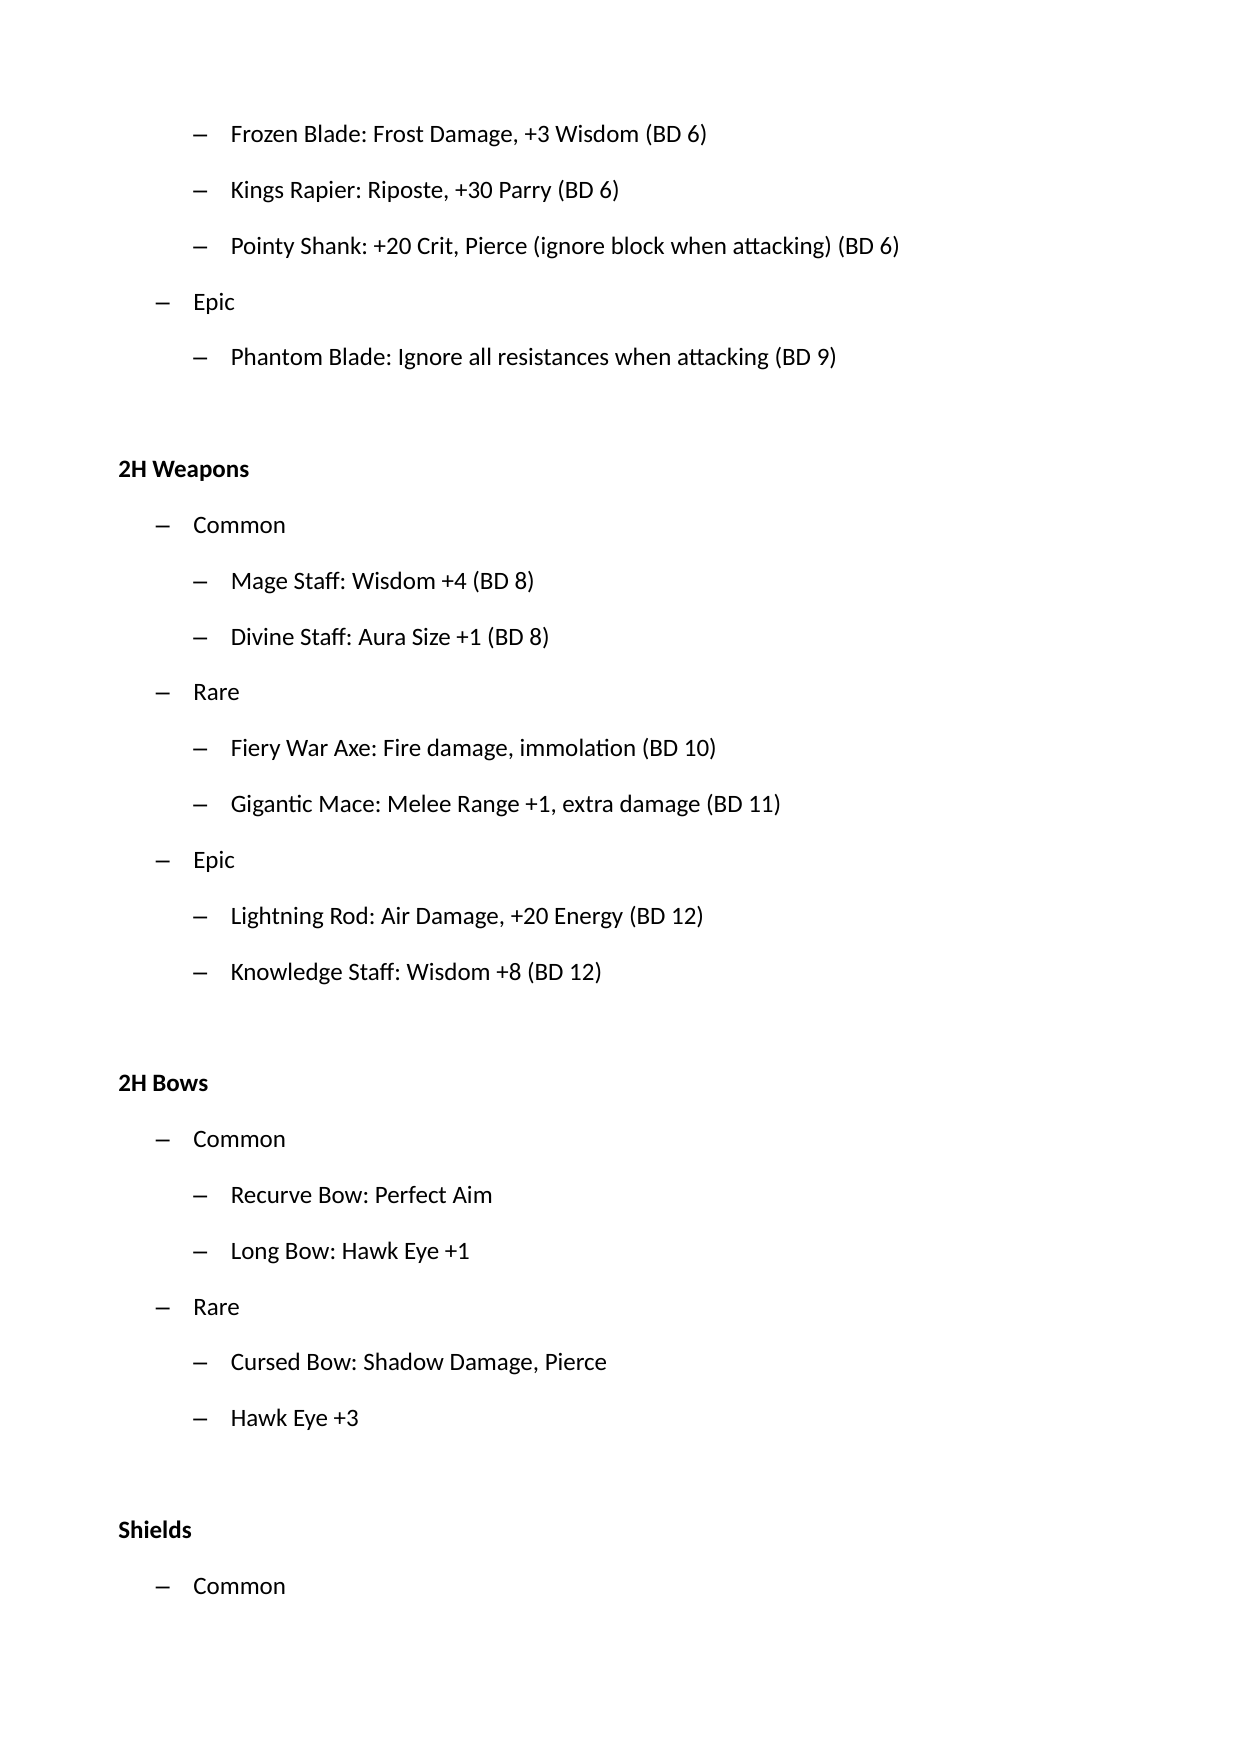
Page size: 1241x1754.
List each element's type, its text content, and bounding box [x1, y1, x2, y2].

text 2H Bows [118, 1067, 1122, 1098]
list Divine Staff: Aura Size +1 (BD 8) [193, 621, 1122, 651]
list Lightning Rod: Air Damage, +20 Energy (BD 12) [193, 900, 1122, 930]
list Frozen Blade: Frost Damage, +3 Wisdom (BD 6) [193, 118, 1122, 149]
list Mage Staff: Wisdom +4 (BD 8) [193, 565, 1122, 595]
list Phantom Blade: Ignore all resistances when attacking (BD 9) [193, 341, 1122, 372]
list Common [156, 509, 1122, 539]
list Rare [156, 1291, 1122, 1321]
list Cursed Bow: Shadow Damage, Pierce [193, 1346, 1122, 1377]
text Shields [118, 1514, 1122, 1544]
text 2H Weapons [118, 453, 1122, 484]
list Hawk Eye +3 [193, 1402, 1122, 1433]
list Epic [156, 844, 1122, 874]
list Long Bow: Hawk Eye +1 [193, 1235, 1122, 1265]
list Common [156, 1570, 1122, 1600]
list Fiery War Axe: Fire damage, immolation (BD 10) [193, 732, 1122, 763]
list Gigantic Mace: Melee Range +1, extra damage (BD 11) [193, 788, 1122, 819]
list Knowledge Staff: Wisdom +8 (BD 12) [193, 956, 1122, 986]
list Common [156, 1123, 1122, 1154]
list Kings Rapier: Riposte, +30 Parry (BD 6) [193, 174, 1122, 204]
list Rare [156, 676, 1122, 707]
list Recurve Bow: Perfect Aim [193, 1179, 1122, 1209]
list Epic [156, 286, 1122, 316]
list Pointy Shank: +20 Crit, Pierce (ignore block when attacking) (BD 6) [193, 230, 1122, 260]
